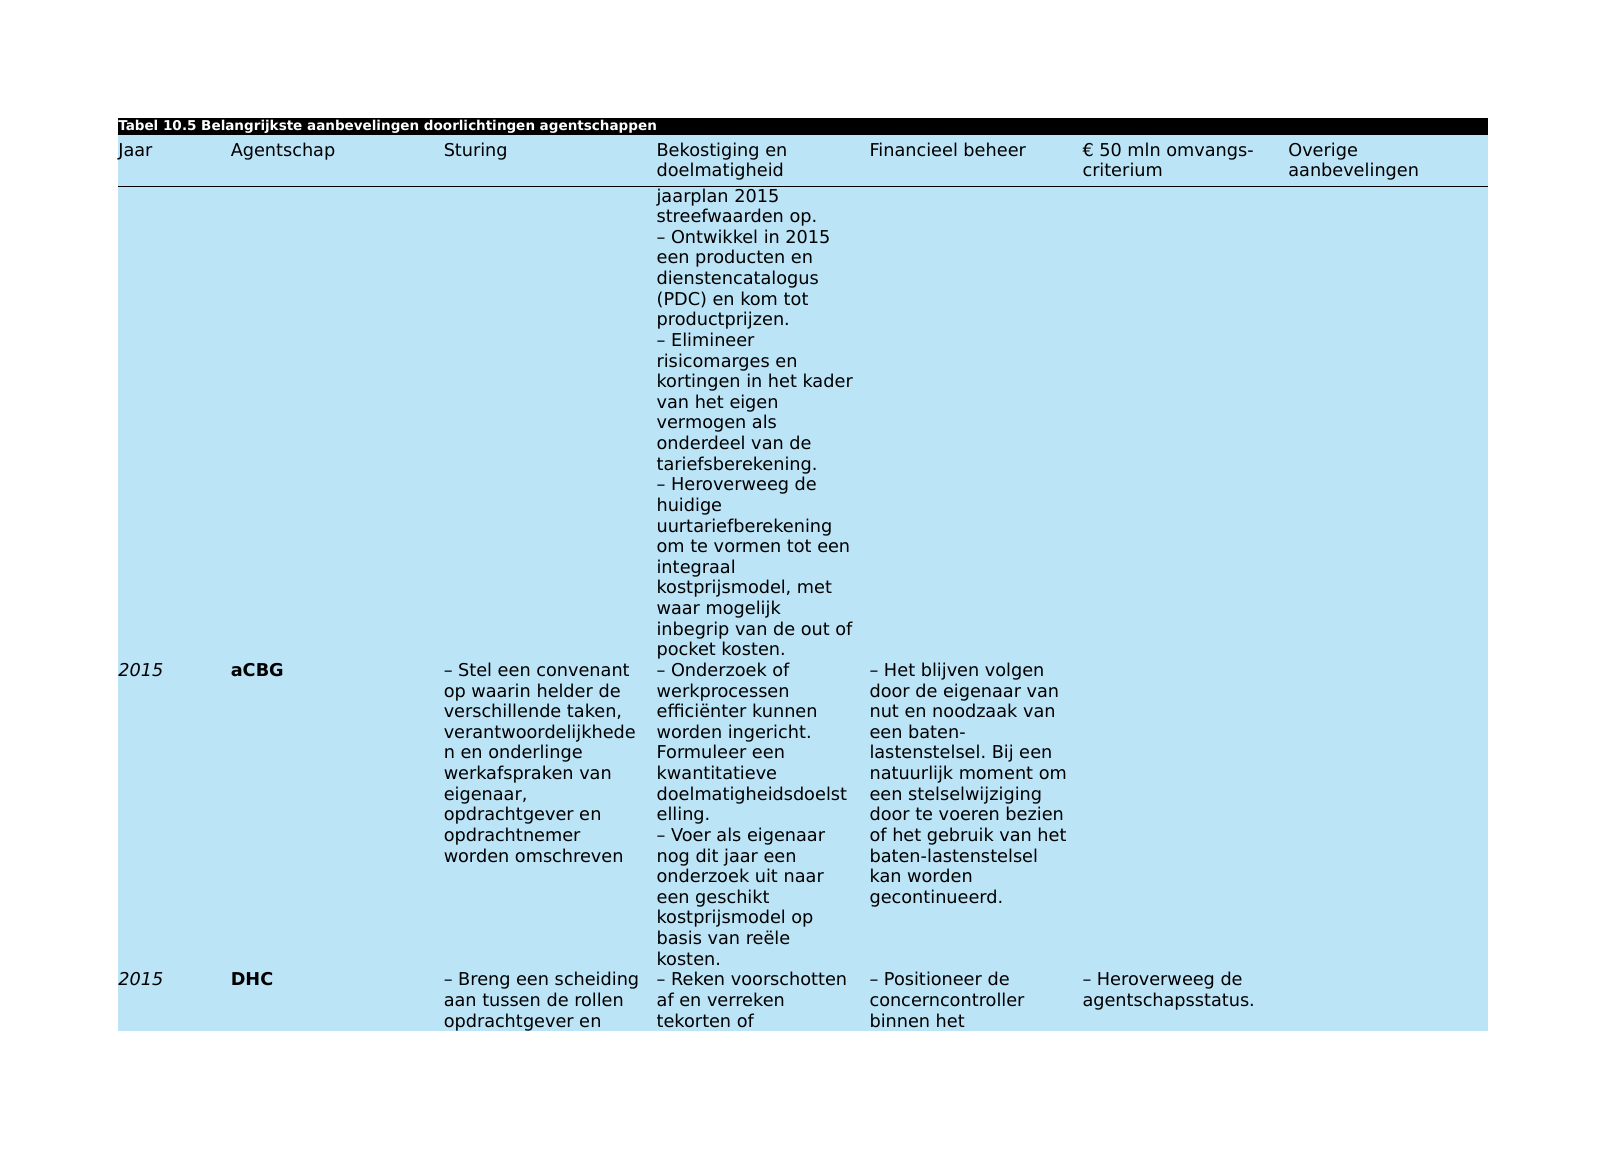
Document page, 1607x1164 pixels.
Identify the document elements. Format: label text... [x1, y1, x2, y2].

table_cell Financieel beheer [863, 135, 1076, 186]
table_cell aCBG [225, 660, 437, 969]
table_cell – Onderzoek of werkprocessen efficiënter kunnen worden ingericht. Formuleer een kwantitatieve doelmatigheidsdoelstelling. – Voer als eigenaar nog dit jaar een onderzoek uit naar een geschikt kostprijsmodel op basis van reële kosten. [650, 660, 863, 969]
table_cell – Breng een scheiding aan tussen de rollen opdrachtgever en [438, 969, 650, 1031]
table_cell [1282, 969, 1488, 1031]
table_cell [1282, 187, 1488, 660]
table_cell [438, 187, 650, 660]
table_cell [863, 187, 1076, 660]
table_header Tabel 10.5 Belangrijkste aanbevelingen doorlichtingen agentschappen [118, 118, 1488, 134]
table_cell [118, 187, 224, 660]
table_cell 2015 [118, 660, 224, 969]
table_cell – Positioneer de concerncontroller binnen het [863, 969, 1076, 1031]
table_cell – Stel een convenant op waarin helder de verschillende taken, verantwoordelijkheden en onderlinge werkafspraken van eigenaar, opdrachtgever en opdrachtnemer worden omschreven [438, 660, 650, 969]
table_cell Sturing [438, 135, 650, 186]
table_cell Jaar [118, 135, 224, 186]
table_cell Agentschap [225, 135, 437, 186]
table_cell – Het blijven volgen door de eigenaar van nut en noodzaak van een baten-lastenstelsel. Bij een natuurlijk moment om een stelselwijziging door te voeren bezien of het gebruik van het baten-lastenstelsel kan worden gecontinueerd. [863, 660, 1076, 969]
table_cell Overige aanbevelingen [1282, 135, 1488, 186]
table_cell [1076, 660, 1282, 969]
table_cell Bekostiging en doelmatigheid [650, 135, 863, 186]
table_cell – Reken voorschotten af en verreken tekorten of [650, 969, 863, 1031]
table_cell 2015 [118, 969, 224, 1031]
table_cell DHC [225, 969, 437, 1031]
table_cell [1076, 187, 1282, 660]
table_cell [1282, 660, 1488, 969]
table_cell € 50 mln omvangs-criterium [1076, 135, 1282, 186]
table_cell – Heroverweeg de agentschapsstatus. [1076, 969, 1282, 1031]
table_cell jaarplan 2015 streefwaarden op. – Ontwikkel in 2015 een producten en dienstencatalogus (PDC) en kom tot productprijzen. – Elimineer risicomarges en kortingen in het kader van het eigen vermogen als onderdeel van de tariefsberekening. – Heroverweeg de huidige uurtariefberekening om te vormen tot een integraal kostprijsmodel, met waar mogelijk inbegrip van de out of pocket kosten. [650, 187, 863, 660]
table_cell [225, 187, 437, 660]
